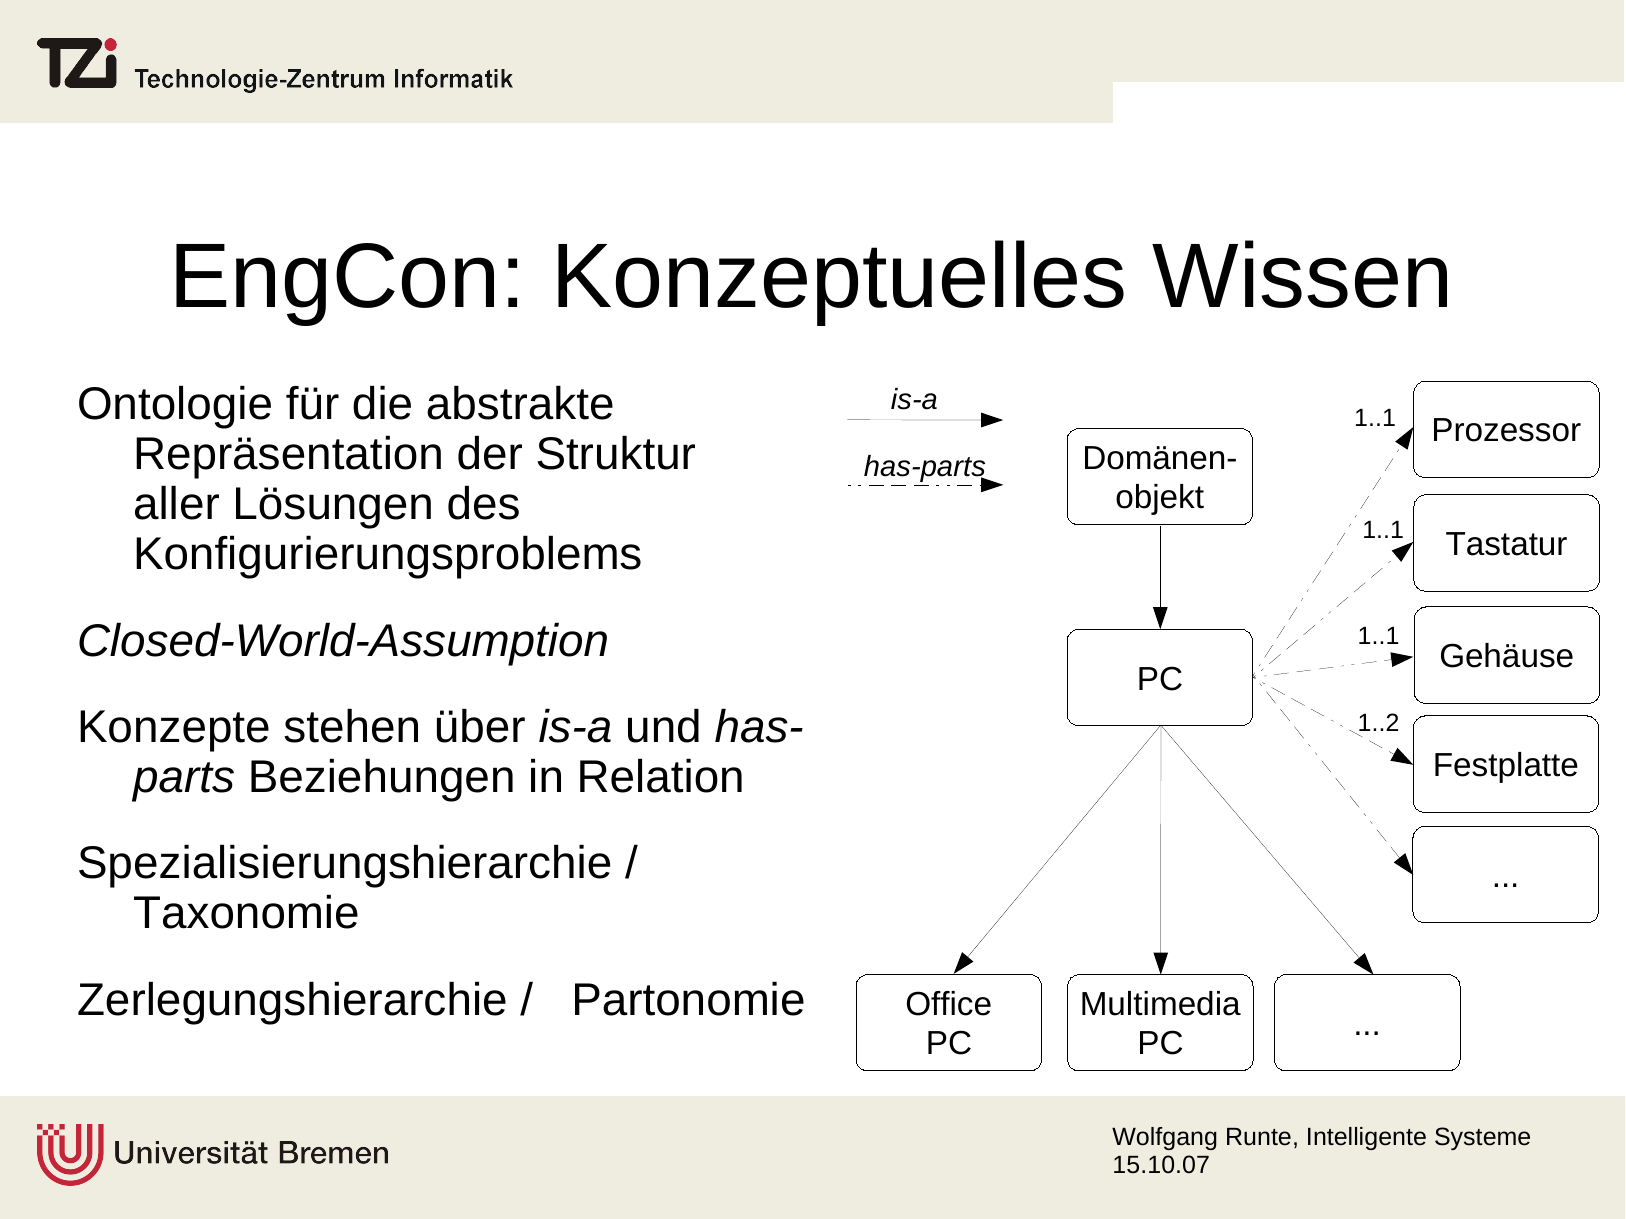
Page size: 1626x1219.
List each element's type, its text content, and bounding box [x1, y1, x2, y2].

picture [37, 1124, 388, 1186]
text_box has-parts [863, 448, 992, 545]
title EngCon: Konzeptuelles Wissen [112, 162, 1513, 393]
text_box Prozessor [1413, 381, 1600, 478]
text_box is-a [890, 380, 941, 448]
text_box 1..1 [1354, 401, 1397, 430]
text_box Domänen- objekt [1067, 428, 1253, 525]
text_box Gehäuse [1414, 606, 1600, 704]
text_box ... [1274, 974, 1461, 1071]
text_box 1..2 [1357, 707, 1400, 736]
text_box Multimedia PC [1067, 974, 1254, 1071]
text_box Festplatte [1413, 715, 1599, 813]
list Ontologie für die abstrakte Repräsentation der Struktur aller Lösungen des Konfigurierungsproblems Closed-World-Assumption Konzepte stehen über is-a und has-parts Beziehungen in Relation Spezialisierungshierarchie / Taxonomie Zerlegungshierarchie / Partonomie [77, 379, 855, 1082]
text_box PC [1067, 629, 1253, 726]
text_box 1..1 [1357, 620, 1400, 649]
text_box ... [1412, 826, 1599, 923]
picture [37, 38, 513, 93]
text_box Office PC [856, 974, 1042, 1071]
text_box Tastatur [1413, 494, 1600, 592]
text_box 1..1 [1362, 514, 1405, 543]
